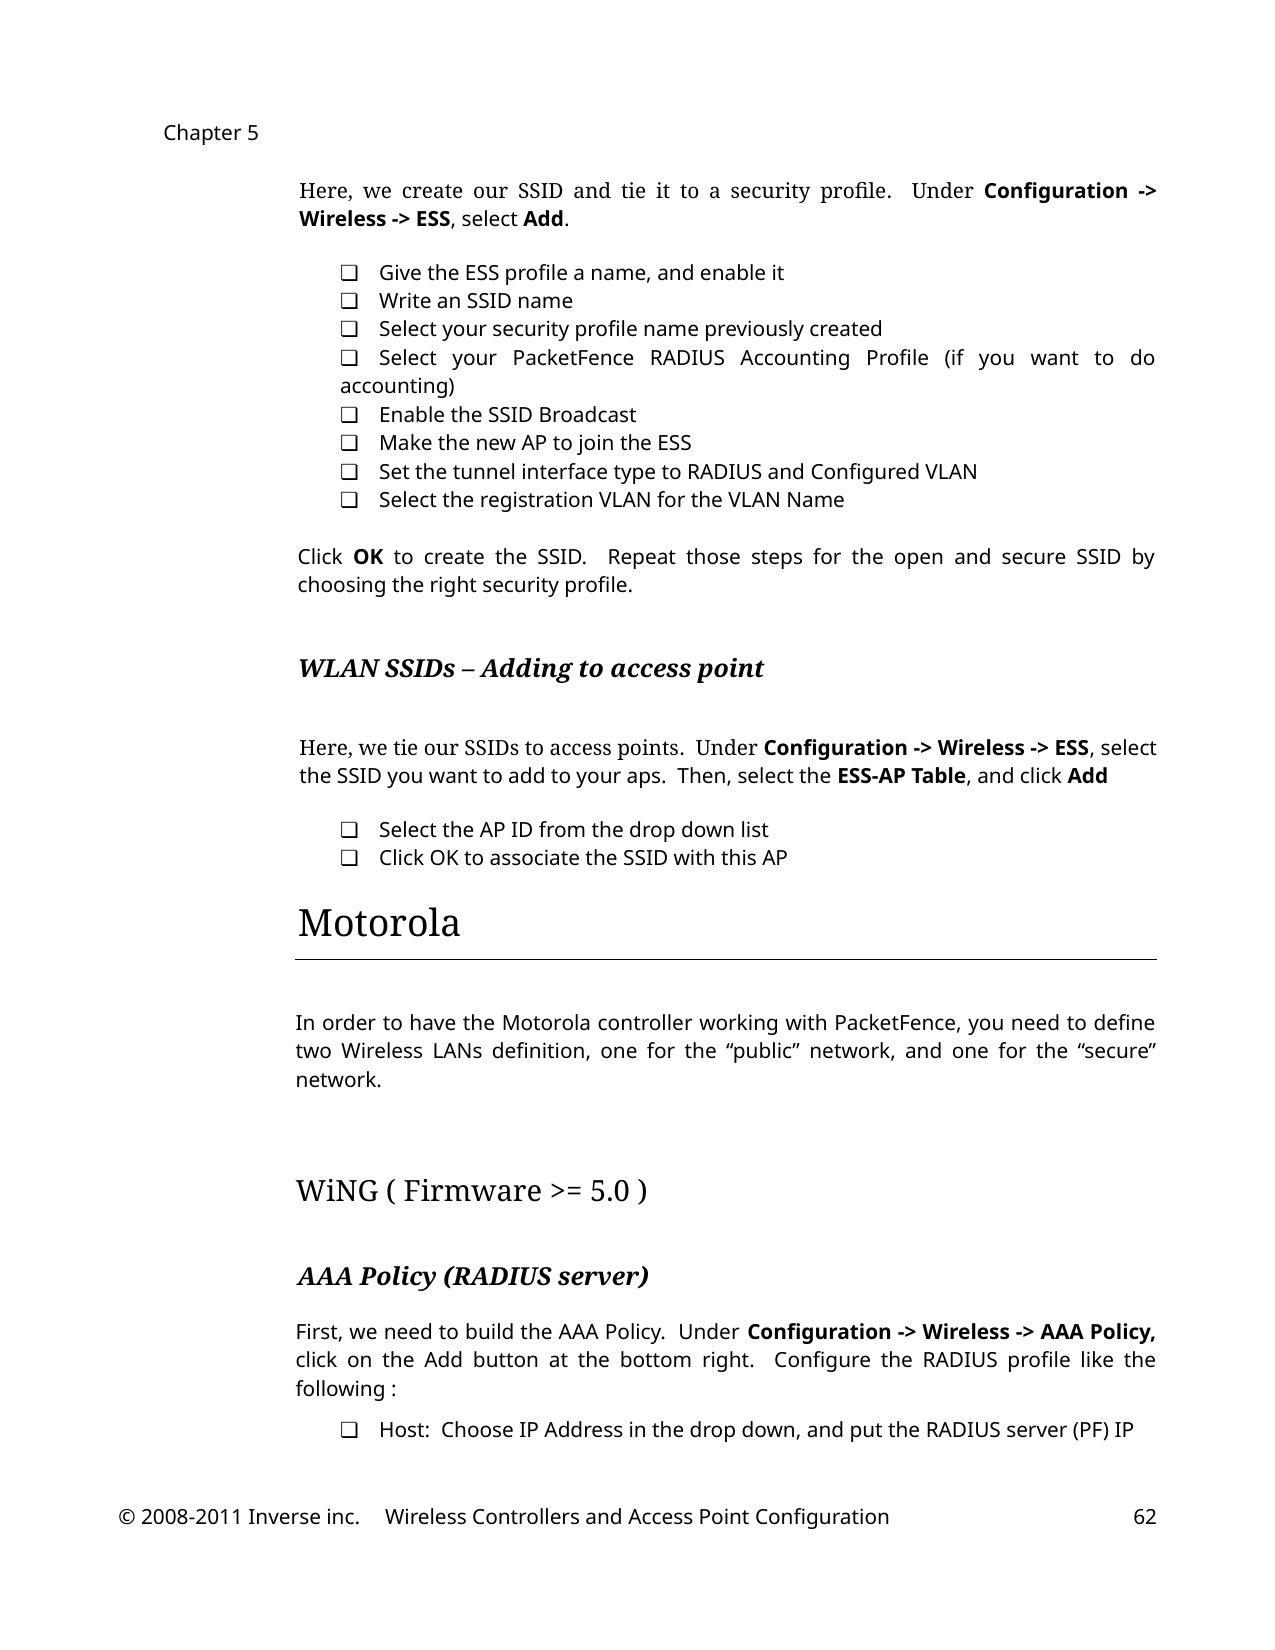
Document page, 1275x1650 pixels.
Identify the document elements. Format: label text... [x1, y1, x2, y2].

list ❏ Select your security profile name previously created [340, 314, 1157, 343]
text In order to have the Motorola controller working with PacketFence, you need to define two Wireless LANs definition, one for the “public” network, and one for the “secure” network. [295, 1008, 1157, 1093]
list ❏ Make the new AP to join the ESS [340, 428, 1157, 457]
subtitle Here, we tie our SSIDs to access points. Under Configuration -> Wireless -> ESS, select the SSID you want to add to your aps. Then, select the ESS-AP Table, and click Add [299, 733, 1157, 790]
list ❏ Select your PacketFence RADIUS Accounting Profile (if you want to do accounting) [340, 343, 1157, 400]
list ❏ Enable the SSID Broadcast [340, 400, 1157, 428]
list ❏ Select the registration VLAN for the VLAN Name [340, 485, 1157, 514]
list ❏ Give the ESS profile a name, and enable it [340, 258, 1157, 286]
list ❏ Select the AP ID from the drop down list [340, 815, 1157, 843]
list ❏ Click OK to associate the SSID with this AP [340, 843, 1157, 872]
subtitle WiNG ( Firmware >= 5.0 ) [295, 1171, 1157, 1210]
subtitle Motorola [295, 897, 1157, 959]
list ❏ Host: Choose IP Address in the drop down, and put the RADIUS server (PF) IP [340, 1415, 1157, 1443]
subtitle WLAN SSIDs – Adding to access point [260, 651, 1157, 685]
subtitle AAA Policy (RADIUS server) [260, 1259, 1157, 1292]
text Click OK to create the SSID. Repeat those steps for the open and secure SSID by choosing the right security profile. [297, 542, 1157, 599]
text First, we need to build the AAA Policy. Under Configuration -> Wireless -> AAA Policy, click on the Add button at the bottom right. Configure the RADIUS profile like the following : [295, 1317, 1157, 1402]
list ❏ Write an SSID name [340, 286, 1157, 314]
list ❏ Set the tunnel interface type to RADIUS and Configured VLAN [340, 457, 1157, 485]
subtitle Here, we create our SSID and tie it to a security profile. Under Configuration -> Wireless -> ESS, select Add. [299, 176, 1157, 233]
